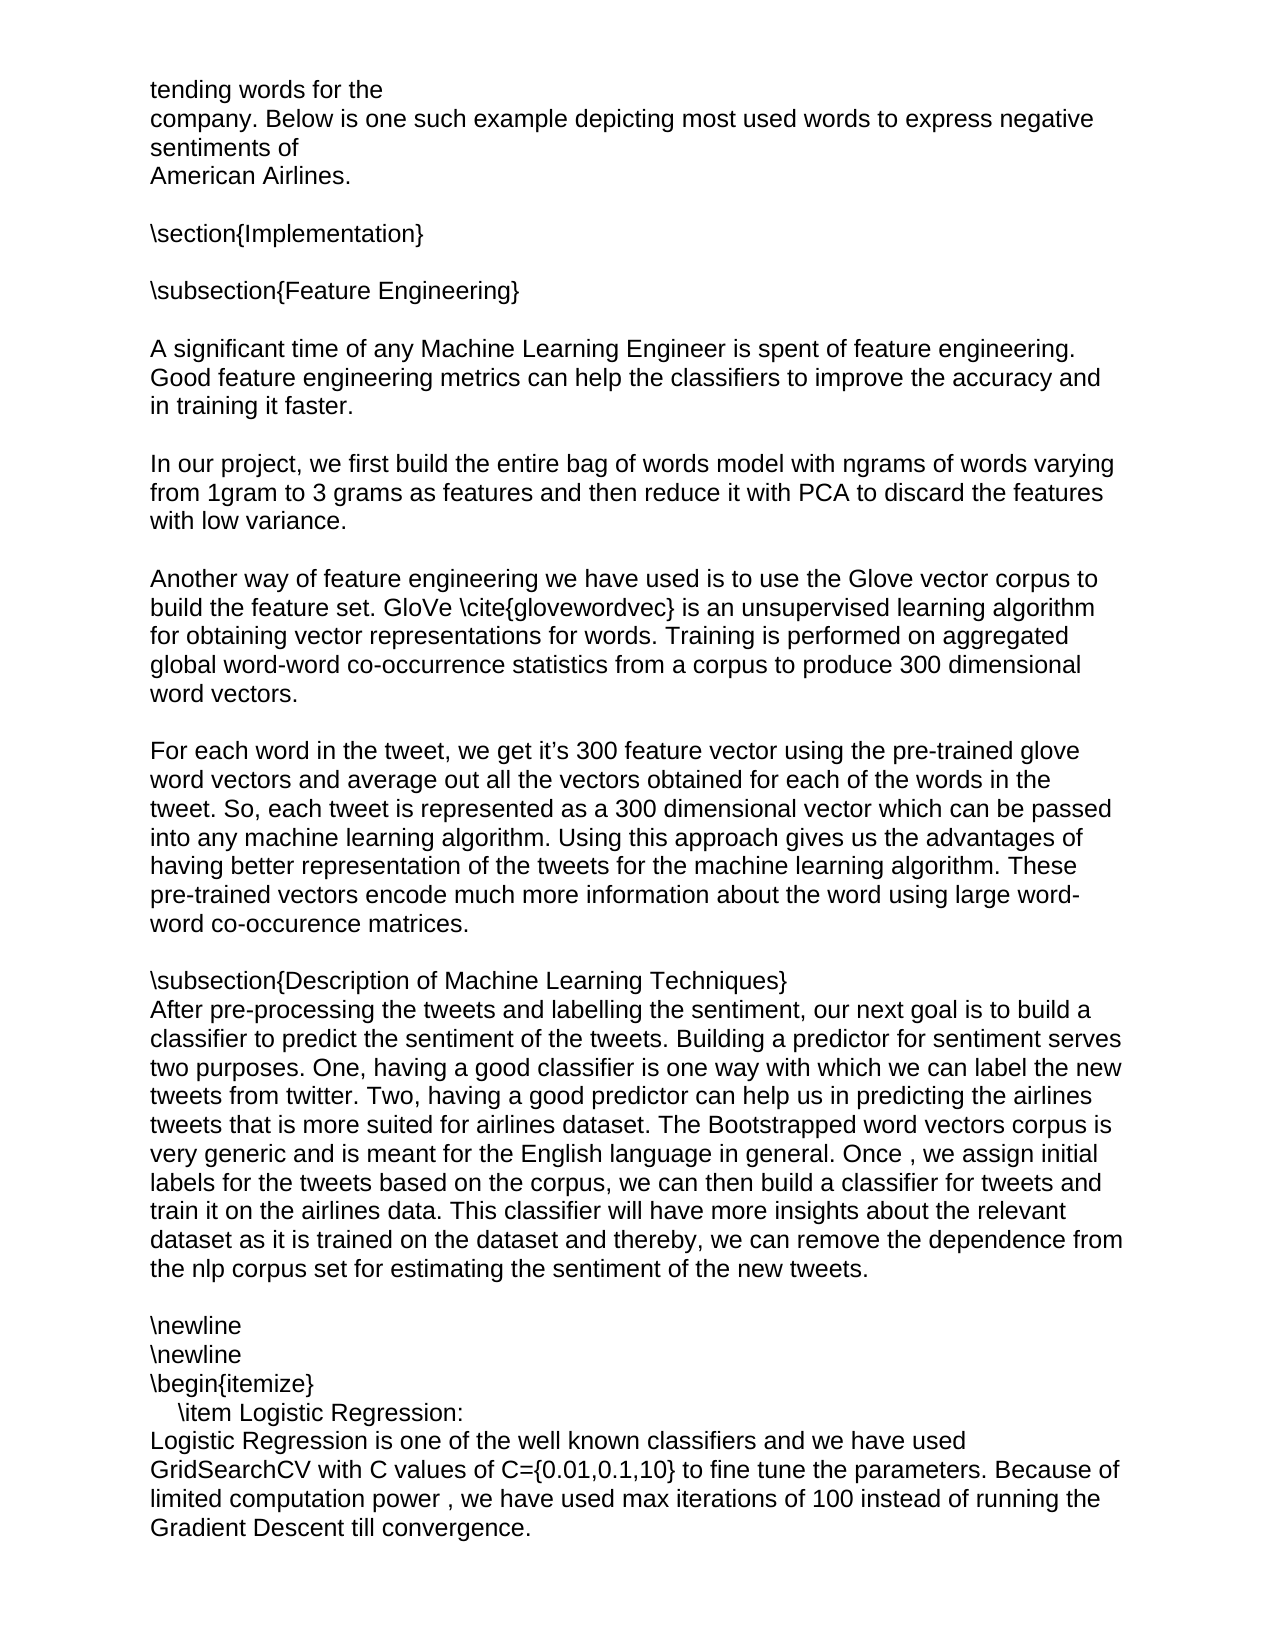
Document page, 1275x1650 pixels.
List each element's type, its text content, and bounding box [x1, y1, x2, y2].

text \newline [150, 1311, 1125, 1340]
text company. Below is one such example depicting most used words to express negative sentiments of [150, 104, 1125, 161]
text \begin{itemize} [150, 1369, 1125, 1397]
text tending words for the [150, 75, 1125, 104]
text American Airlines. [150, 161, 1125, 190]
text Logistic Regression is one of the well known classifiers and we have used GridSearchCV with C values of C={0.01,0.1,10} to fine tune the parameters. Because of limited computation power , we have used max iterations of 100 instead of running the Gradient Descent till convergence. [150, 1426, 1125, 1541]
text A significant time of any Machine Learning Engineer is spent of feature engineering. Good feature engineering metrics can help the classifiers to improve the accuracy and in training it faster. [150, 334, 1125, 420]
text After pre-processing the tweets and labelling the sentiment, our next goal is to build a classifier to predict the sentiment of the tweets. Building a predictor for sentiment serves two purposes. One, having a good classifier is one way with which we can label the new tweets from twitter. Two, having a good predictor can help us in predicting the airlines tweets that is more suited for airlines dataset. The Bootstrapped word vectors corpus is very generic and is meant for the English language in general. Once , we assign initial labels for the tweets based on the corpus, we can then build a classifier for tweets and train it on the airlines data. This classifier will have more insights about the relevant dataset as it is trained on the dataset and thereby, we can remove the dependence from the nlp corpus set for estimating the sentiment of the new tweets. [150, 995, 1125, 1282]
text \section{Implementation} [150, 219, 1125, 247]
text \subsection{Description of Machine Learning Techniques} [150, 966, 1125, 995]
text \item Logistic Regression: [150, 1397, 1125, 1426]
text For each word in the tweet, we get it’s 300 feature vector using the pre-trained glove word vectors and average out all the vectors obtained for each of the words in the tweet. So, each tweet is represented as a 300 dimensional vector which can be passed into any machine learning algorithm. Using this approach gives us the advantages of having better representation of the tweets for the machine learning algorithm. These pre-trained vectors encode much more information about the word using large word-word co-occurence matrices. [150, 736, 1125, 937]
text \subsection{Feature Engineering} [150, 276, 1125, 305]
text \newline [150, 1340, 1125, 1369]
text Another way of feature engineering we have used is to use the Glove vector corpus to build the feature set. GloVe \cite{glovewordvec} is an unsupervised learning algorithm for obtaining vector representations for words. Training is performed on aggregated global word-word co-occurrence statistics from a corpus to produce 300 dimensional word vectors. [150, 564, 1125, 707]
text In our project, we first build the entire bag of words model with ngrams of words varying from 1gram to 3 grams as features and then reduce it with PCA to discard the features with low variance. [150, 449, 1125, 535]
